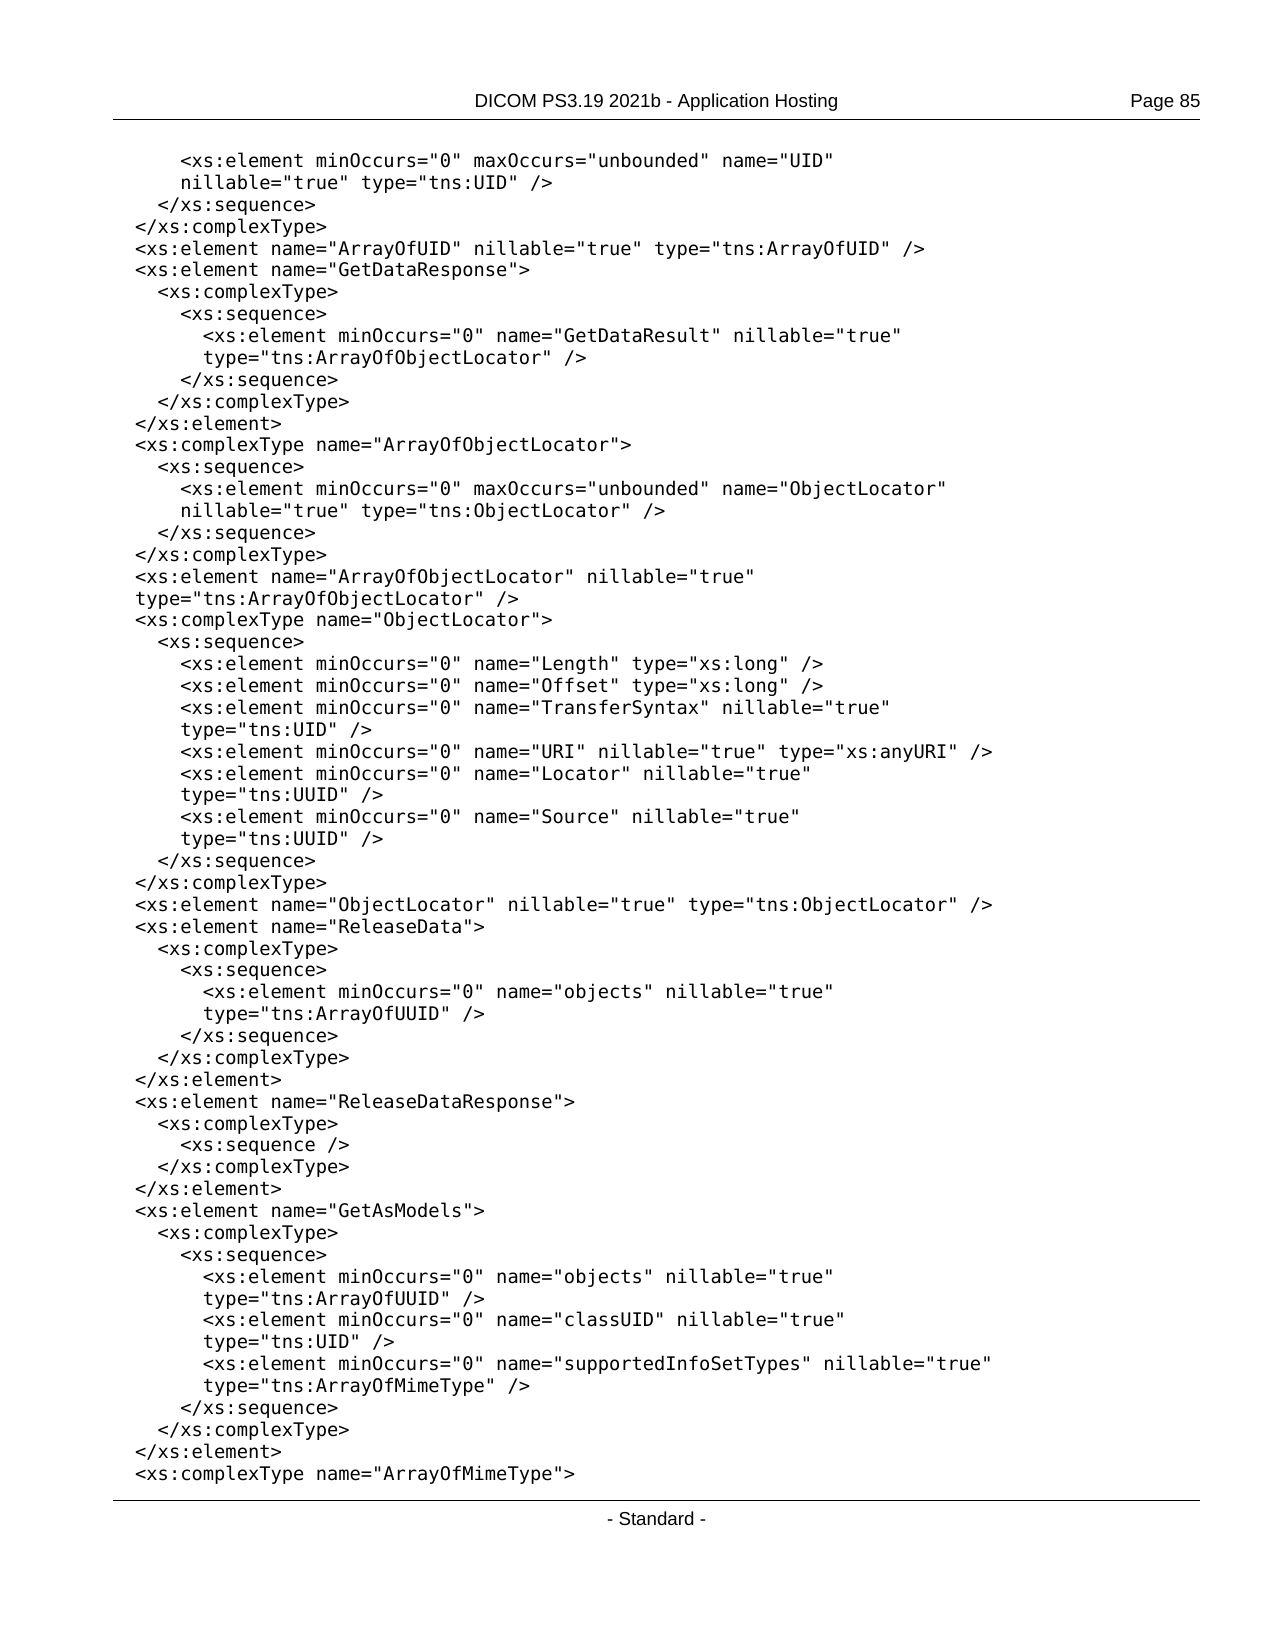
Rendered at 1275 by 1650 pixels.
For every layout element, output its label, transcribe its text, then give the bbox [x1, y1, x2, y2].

text <xs:element minOccurs="0" maxOccurs="unbounded" name="UID" nillable="true" type="tns:UID" /> </xs:sequence> </xs:complexType> <xs:element name="ArrayOfUID" nillable="true" type="tns:ArrayOfUID" /> <xs:element name="GetDataResponse"> <xs:complexType> <xs:sequence> <xs:element minOccurs="0" name="GetDataResult" nillable="true" type="tns:ArrayOfObjectLocator" /> </xs:sequence> </xs:complexType> </xs:element> <xs:complexType name="ArrayOfObjectLocator"> <xs:sequence> <xs:element minOccurs="0" maxOccurs="unbounded" name="ObjectLocator" nillable="true" type="tns:ObjectLocator" /> </xs:sequence> </xs:complexType> <xs:element name="ArrayOfObjectLocator" nillable="true" type="tns:ArrayOfObjectLocator" /> <xs:complexType name="ObjectLocator"> <xs:sequence> <xs:element minOccurs="0" name="Length" type="xs:long" /> <xs:element minOccurs="0" name="Offset" type="xs:long" /> <xs:element minOccurs="0" name="TransferSyntax" nillable="true" type="tns:UID" /> <xs:element minOccurs="0" name="URI" nillable="true" type="xs:anyURI" /> <xs:element minOccurs="0" name="Locator" nillable="true" type="tns:UUID" /> <xs:element minOccurs="0" name="Source" nillable="true" type="tns:UUID" /> </xs:sequence> </xs:complexType> <xs:element name="ObjectLocator" nillable="true" type="tns:ObjectLocator" /> <xs:element name="ReleaseData"> <xs:complexType> <xs:sequence> <xs:element minOccurs="0" name="objects" nillable="true" type="tns:ArrayOfUUID" /> </xs:sequence> </xs:complexType> </xs:element> <xs:element name="ReleaseDataResponse"> <xs:complexType> <xs:sequence /> </xs:complexType> </xs:element> <xs:element name="GetAsModels"> <xs:complexType> <xs:sequence> <xs:element minOccurs="0" name="objects" nillable="true" type="tns:ArrayOfUUID" /> <xs:element minOccurs="0" name="classUID" nillable="true" type="tns:UID" /> <xs:element minOccurs="0" name="supportedInfoSetTypes" nillable="true" type="tns:ArrayOfMimeType" /> </xs:sequence> </xs:complexType> </xs:element> <xs:complexType name="ArrayOfMimeType"> [112, 150, 1200, 1484]
